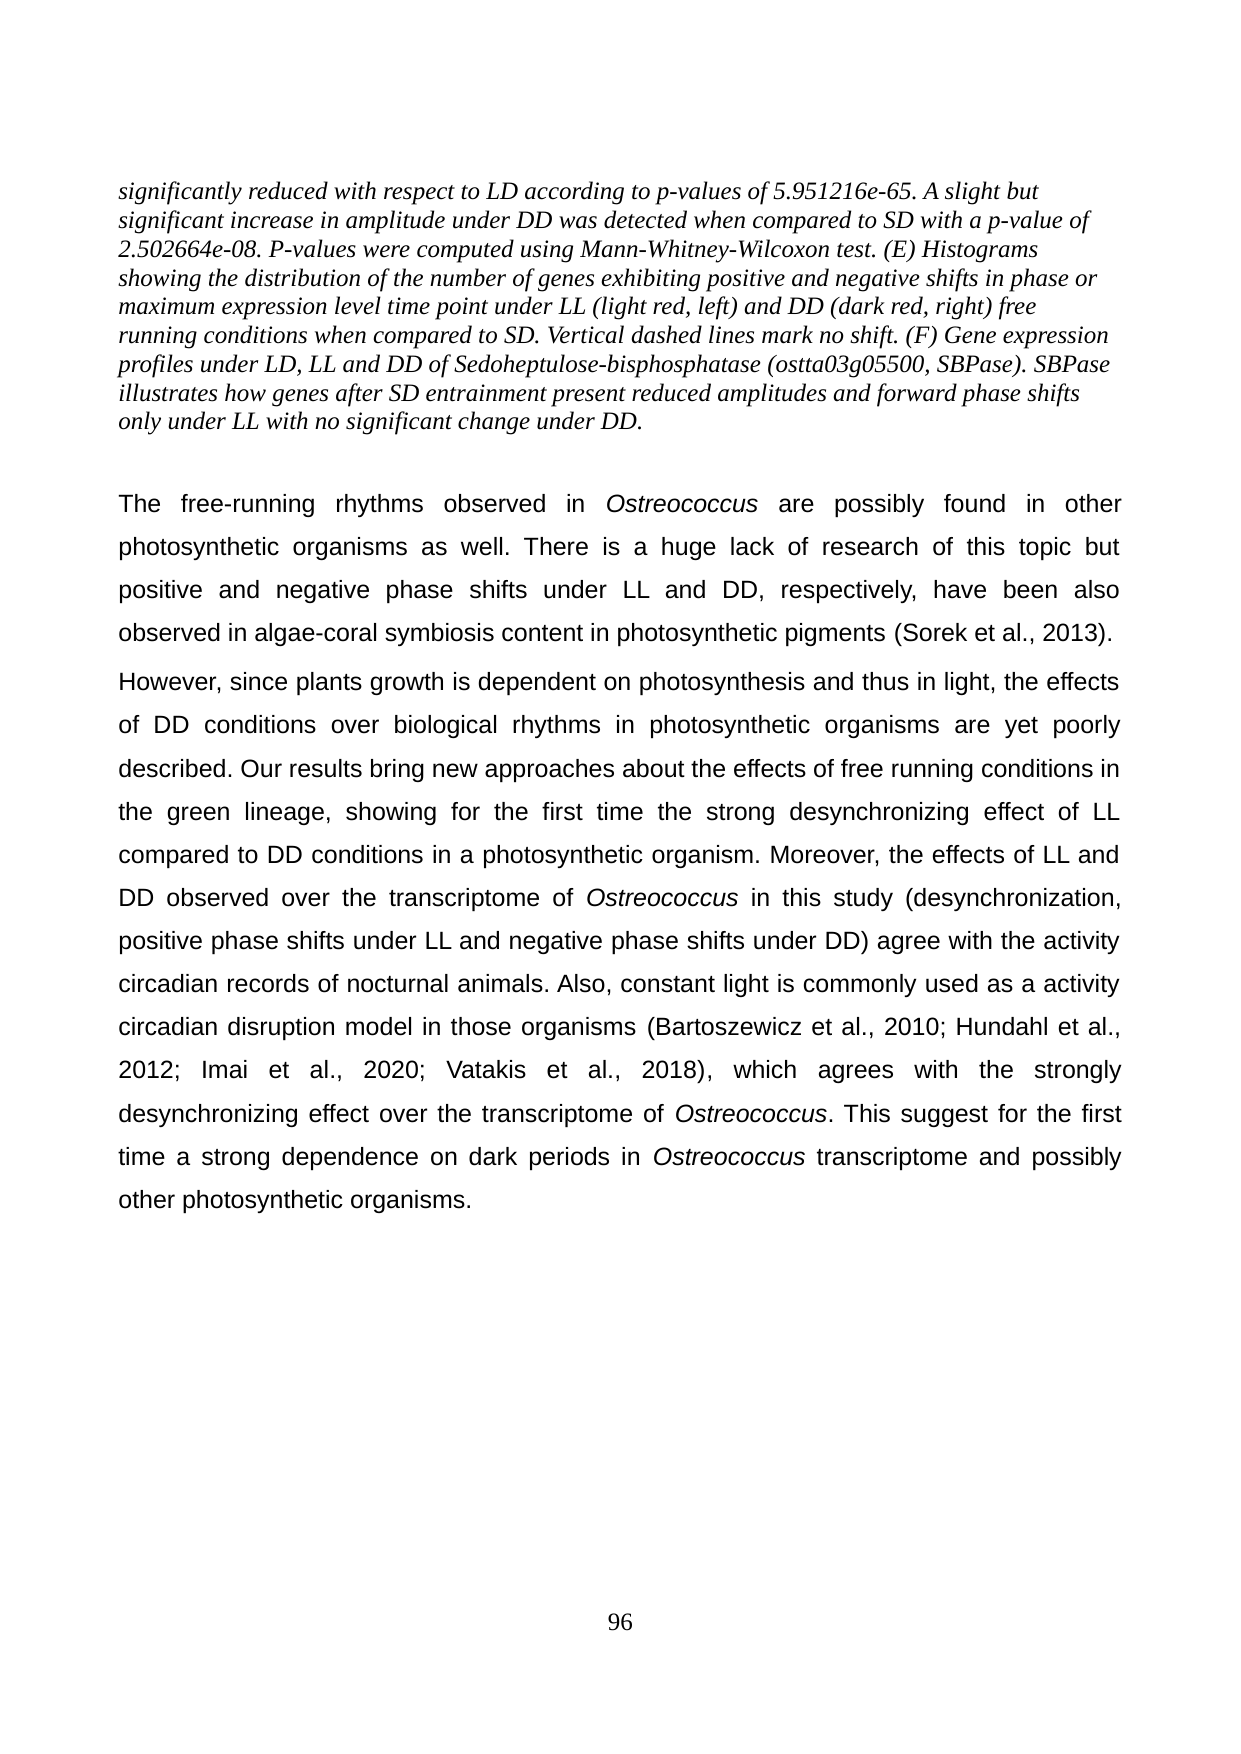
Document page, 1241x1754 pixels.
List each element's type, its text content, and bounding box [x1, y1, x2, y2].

text significantly reduced with respect to LD according to p-values of 5.951216e-65. A slight but significant increase in amplitude under DD was detected when compared to SD with a p-value of 2.502664e-08. P-values were computed using Mann-Whitney-Wilcoxon test. (E) Histograms showing the distribution of the number of genes exhibiting positive and negative shifts in phase or maximum expression level time point under LL (light red, left) and DD (dark red, right) free running conditions when compared to SD. Vertical dashed lines mark no shift. (F) Gene expression profiles under LD, LL and DD of Sedoheptulose-bisphosphatase (ostta03g05500, SBPase). SBPase illustrates how genes after SD entrainment present reduced amplitudes and forward phase shifts only under LL with no significant change under DD. [118, 176, 1122, 435]
text However, since plants growth is dependent on photosynthesis and thus in light, the effects of DD conditions over biological rhythms in photosynthetic organisms are yet poorly described. Our results bring new approaches about the effects of free running conditions in the green lineage, showing for the first time the strong desynchronizing effect of LL compared to DD conditions in a photosynthetic organism. Moreover, the effects of LL and DD observed over the transcriptome of Ostreococcus in this study (desynchronization, positive phase shifts under LL and negative phase shifts under DD) agree with the activity circadian records of nocturnal animals. Also, constant light is commonly used as a activity circadian disruption model in those organisms (Bartoszewicz et al., 2010; Hundahl et al., 2012; Imai et al., 2020; Vatakis et al., 2018)⁠, which agrees with the strongly desynchronizing effect over the transcriptome of Ostreococcus. This suggest for the first time a strong dependence on dark periods in Ostreococcus transcriptome and possibly other photosynthetic organisms. [118, 667, 1122, 1214]
text The free-running rhythms observed in Ostreococcus are possibly found in other photosynthetic organisms as well. There is a huge lack of research of this topic but positive and negative phase shifts under LL and DD, respectively, have been also observed in algae-coral symbiosis content in photosynthetic pigments (Sorek et al., 2013)⁠. [118, 489, 1122, 647]
